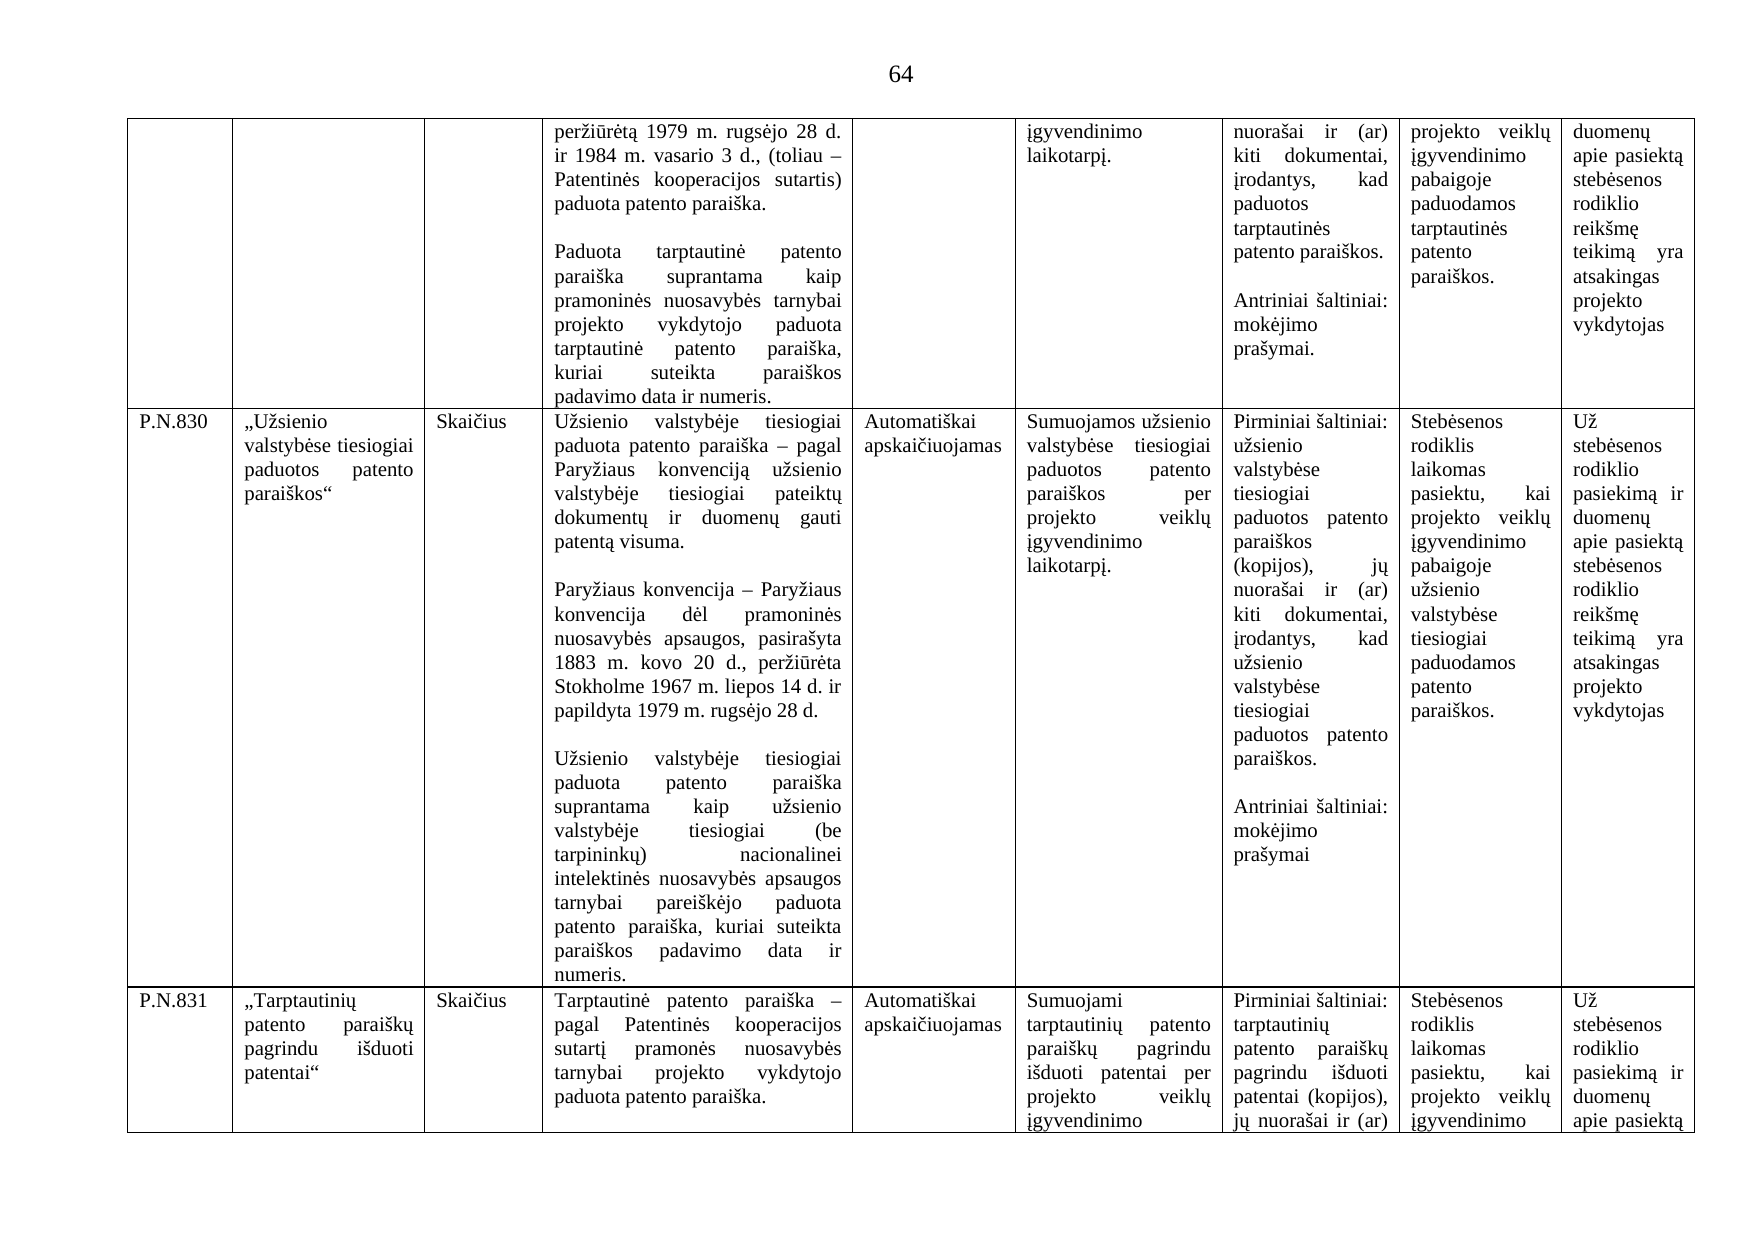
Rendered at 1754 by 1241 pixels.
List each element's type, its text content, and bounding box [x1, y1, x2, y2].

table_cell Automatiškai apskaičiuojamas [853, 988, 1015, 1132]
table_cell „Tarptautinių patento paraiškų pagrindu išduoti patentai“ [233, 988, 424, 1132]
table_cell Sumuojamos užsienio valstybėse tiesiogiai paduotos patento paraiškos per projekto veiklų įgyvendinimo laikotarpį. [1016, 409, 1222, 986]
table_cell [425, 119, 542, 408]
table_cell Pirminiai šaltiniai: užsienio valstybėse tiesiogiai paduotos patento paraiškos (kopijos), jų nuorašai ir (ar) kiti dokumentai, įrodantys, kad užsienio valstybėse tiesiogiai paduotos patento paraiškos. Antriniai šaltiniai: mokėjimo prašymai [1223, 409, 1399, 986]
table_cell Skaičius [425, 988, 542, 1132]
table_cell peržiūrėtą 1979 m. rugsėjo 28 d. ir 1984 m. vasario 3 d., (toliau – Patentinės kooperacijos sutartis) paduota patento paraiška. Paduota tarptautinė patento paraiška suprantama kaip pramoninės nuosavybės tarnybai projekto vykdytojo paduota tarptautinė patento paraiška, kuriai suteikta paraiškos padavimo data ir numeris. [543, 119, 852, 408]
table_cell [233, 119, 424, 408]
table_cell „Užsienio valstybėse tiesiogiai paduotos patento paraiškos“ [233, 409, 424, 986]
table_cell duomenų apie pasiektą stebėsenos rodiklio reikšmę teikimą yra atsakingas projekto vykdytojas [1562, 119, 1694, 408]
table_cell Sumuojami tarptautinių patento paraiškų pagrindu išduoti patentai per projekto veiklų įgyvendinimo [1016, 988, 1222, 1132]
table_cell Automatiškai apskaičiuojamas [853, 409, 1015, 986]
table_cell Užsienio valstybėje tiesiogiai paduota patento paraiška – pagal Paryžiaus konvenciją užsienio valstybėje tiesiogiai pateiktų dokumentų ir duomenų gauti patentą visuma. Paryžiaus konvencija – Paryžiaus konvencija dėl pramoninės nuosavybės apsaugos, pasirašyta 1883 m. kovo 20 d., peržiūrėta Stokholme 1967 m. liepos 14 d. ir papildyta 1979 m. rugsėjo 28 d. Užsienio valstybėje tiesiogiai paduota patento paraiška suprantama kaip užsienio valstybėje tiesiogiai (be tarpininkų) nacionalinei intelektinės nuosavybės apsaugos tarnybai pareiškėjo paduota patento paraiška, kuriai suteikta paraiškos padavimo data ir numeris. [543, 409, 852, 986]
table_cell Tarptautinė patento paraiška – pagal Patentinės kooperacijos sutartį pramonės nuosavybės tarnybai projekto vykdytojo paduota patento paraiška. [543, 988, 852, 1132]
table_cell Už stebėsenos rodiklio pasiekimą ir duomenų apie pasiektą [1562, 988, 1694, 1132]
table_cell P.N.831 [128, 988, 232, 1132]
table_cell Stebėsenos rodiklis laikomas pasiektu, kai projekto veiklų įgyvendinimo pabaigoje užsienio valstybėse tiesiogiai paduodamos patento paraiškos. [1400, 409, 1561, 986]
table_cell Pirminiai šaltiniai: tarptautinių patento paraiškų pagrindu išduoti patentai (kopijos), jų nuorašai ir (ar) [1223, 988, 1399, 1132]
table_cell P.N.830 [128, 409, 232, 986]
table_cell Už stebėsenos rodiklio pasiekimą ir duomenų apie pasiektą stebėsenos rodiklio reikšmę teikimą yra atsakingas projekto vykdytojas [1562, 409, 1694, 986]
table_cell įgyvendinimo laikotarpį. [1016, 119, 1222, 408]
table_cell projekto veiklų įgyvendinimo pabaigoje paduodamos tarptautinės patento paraiškos. [1400, 119, 1561, 408]
table_cell Skaičius [425, 409, 542, 986]
table_cell Stebėsenos rodiklis laikomas pasiektu, kai projekto veiklų įgyvendinimo [1400, 988, 1561, 1132]
table_cell [128, 119, 232, 408]
table_cell [853, 119, 1015, 408]
table_cell nuorašai ir (ar) kiti dokumentai, įrodantys, kad paduotos tarptautinės patento paraiškos. Antriniai šaltiniai: mokėjimo prašymai. [1223, 119, 1399, 408]
